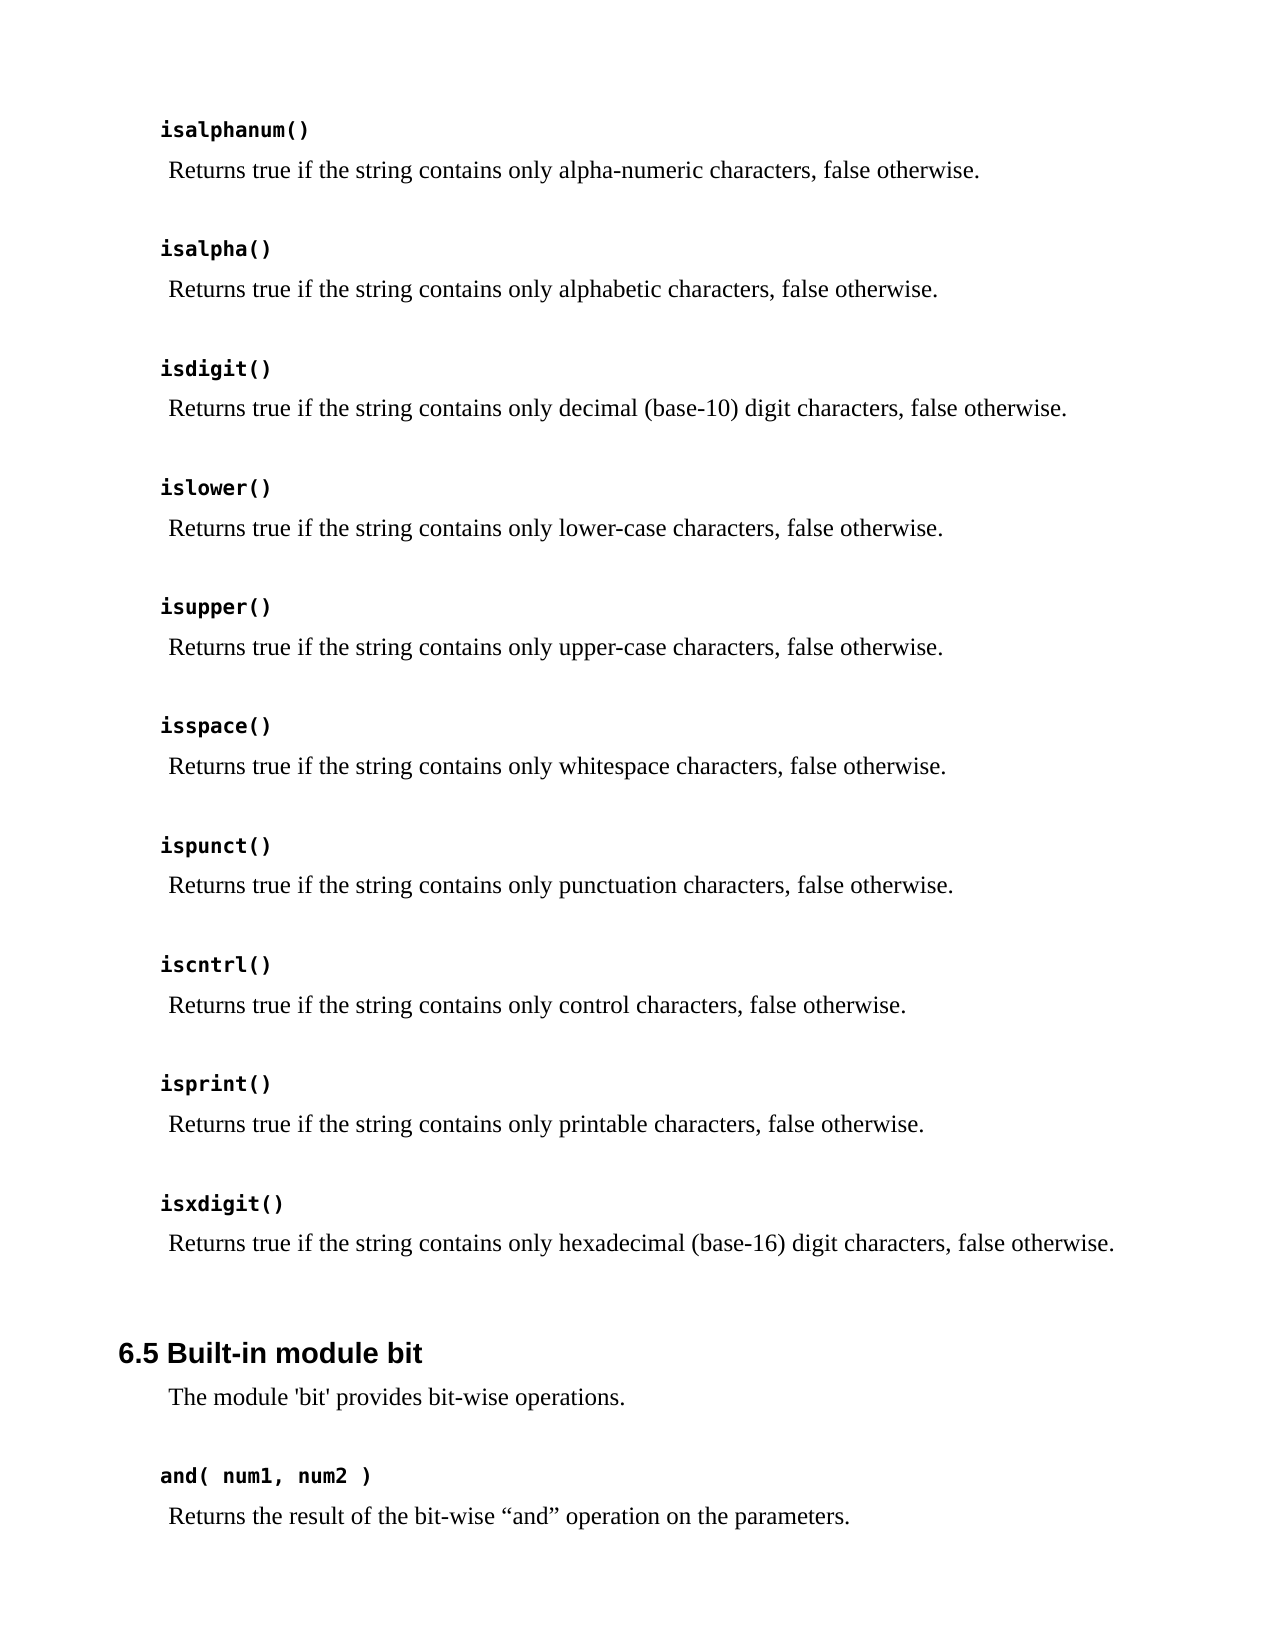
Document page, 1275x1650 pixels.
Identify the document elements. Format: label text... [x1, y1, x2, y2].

text Returns true if the string contains only whitespace characters, false otherwise. [118, 751, 1157, 780]
text isalpha() [118, 237, 1157, 262]
text isalphanum() [118, 118, 1157, 142]
text isupper() [118, 595, 1157, 619]
text isdigit() [118, 357, 1157, 381]
text Returns true if the string contains only printable characters, false otherwise. [118, 1109, 1157, 1138]
subtitle 6.5 Built-in module bit [118, 1336, 1157, 1369]
text islower() [118, 476, 1157, 500]
text Returns true if the string contains only upper-case characters, false otherwise. [118, 632, 1157, 661]
text iscntrl() [118, 953, 1157, 977]
text Returns true if the string contains only control characters, false otherwise. [118, 990, 1157, 1018]
text Returns true if the string contains only alpha-numeric characters, false otherwise. [118, 155, 1157, 184]
text Returns true if the string contains only lower-case characters, false otherwise. [118, 513, 1157, 541]
text Returns true if the string contains only decimal (base-10) digit characters, false otherwise. [118, 393, 1157, 422]
text Returns true if the string contains only hexadecimal (base-16) digit characters, false otherwise. [118, 1228, 1157, 1257]
text Returns the result of the bit-wise “and” operation on the parameters. [118, 1501, 1157, 1530]
text The module 'bit' provides bit-wise operations. [118, 1382, 1157, 1411]
text ispunct() [118, 834, 1157, 858]
text isspace() [118, 714, 1157, 739]
text and( num1, num2 ) [118, 1464, 1157, 1489]
text isprint() [118, 1072, 1157, 1097]
text isxdigit() [118, 1192, 1157, 1216]
text Returns true if the string contains only punctuation characters, false otherwise. [118, 871, 1157, 899]
text Returns true if the string contains only alphabetic characters, false otherwise. [118, 274, 1157, 303]
